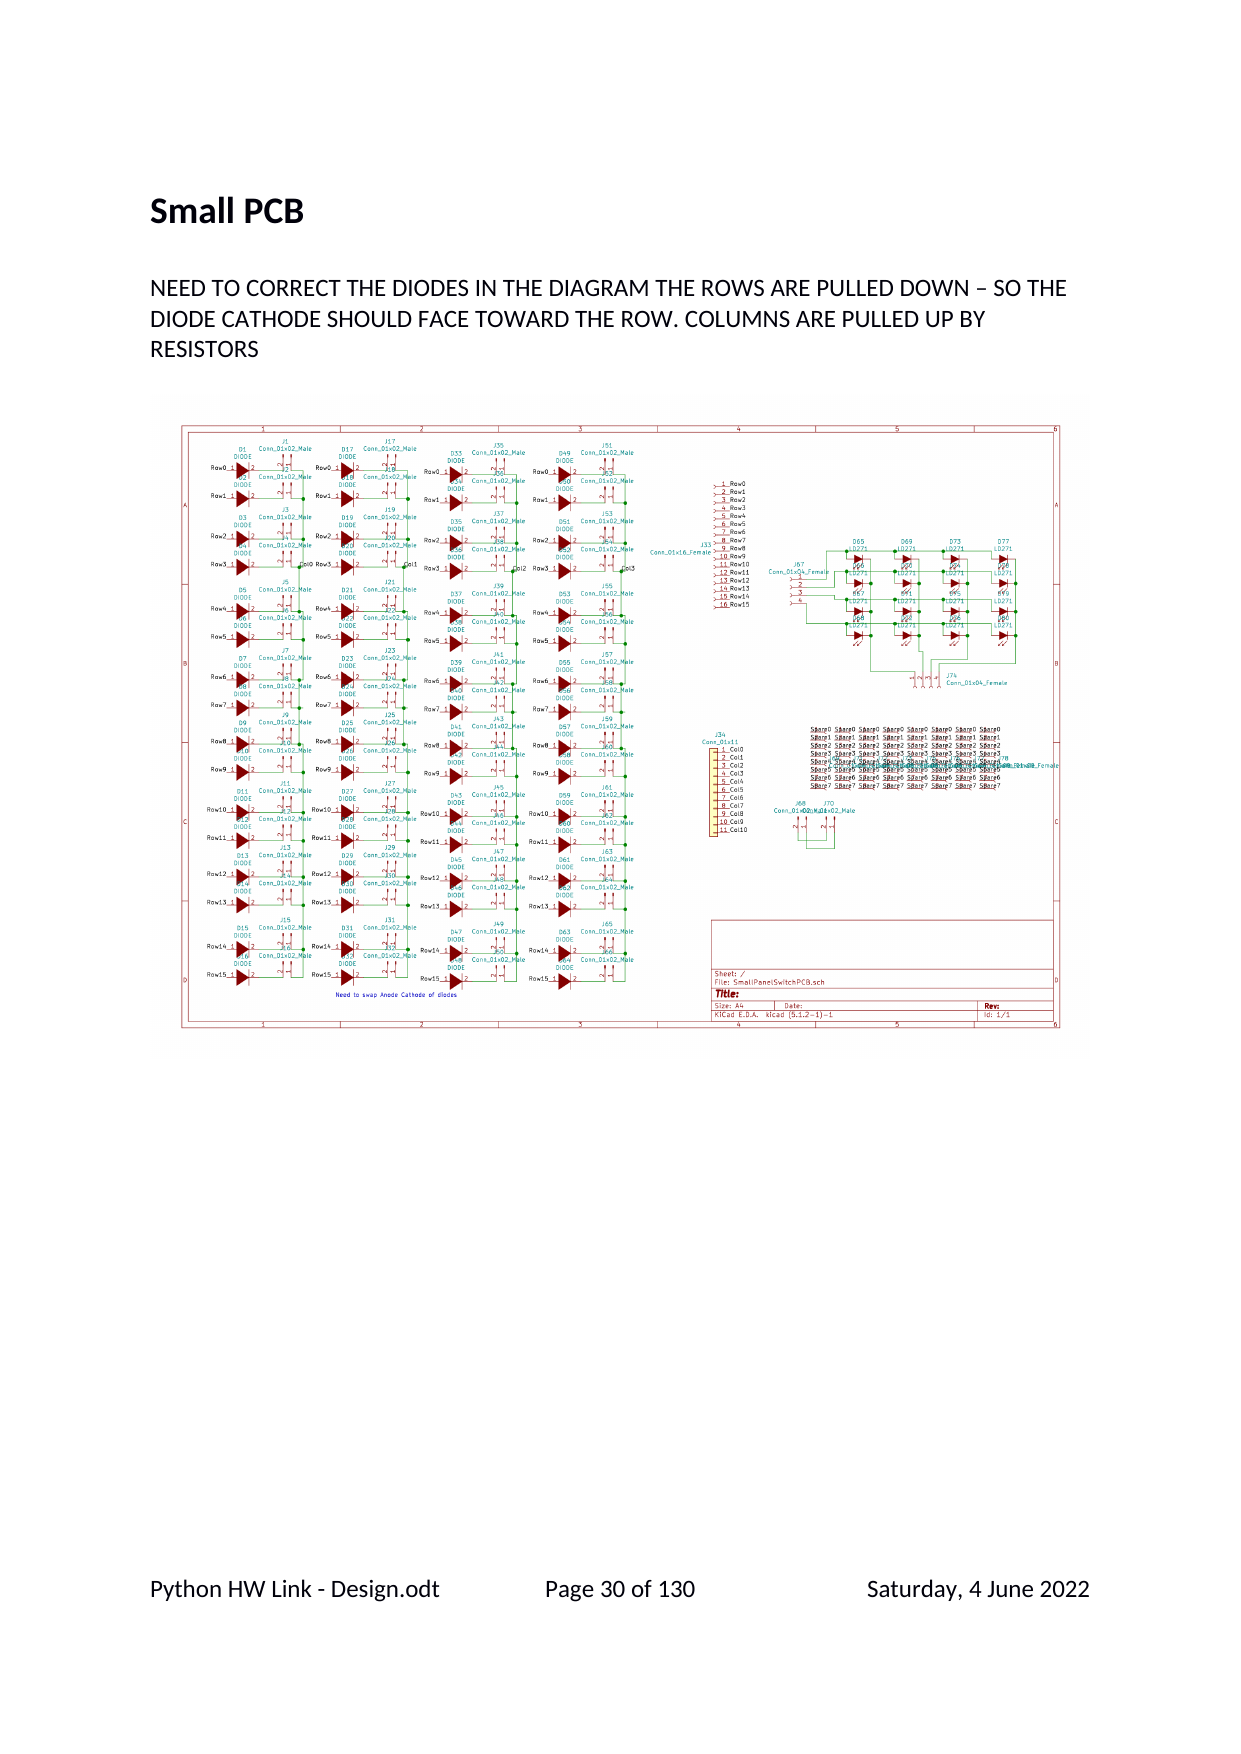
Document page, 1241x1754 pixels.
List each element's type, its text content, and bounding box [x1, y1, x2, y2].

subtitle Small PCB [150, 187, 1090, 233]
picture [150, 394, 1091, 1059]
text NEED TO CORRECT THE DIODES IN THE DIAGRAM THE ROWS ARE PULLED DOWN – SO THE DIODE CATHODE SHOULD FACE TOWARD THE ROW. COLUMNS ARE PULLED UP BY RESISTORS [150, 272, 1090, 364]
